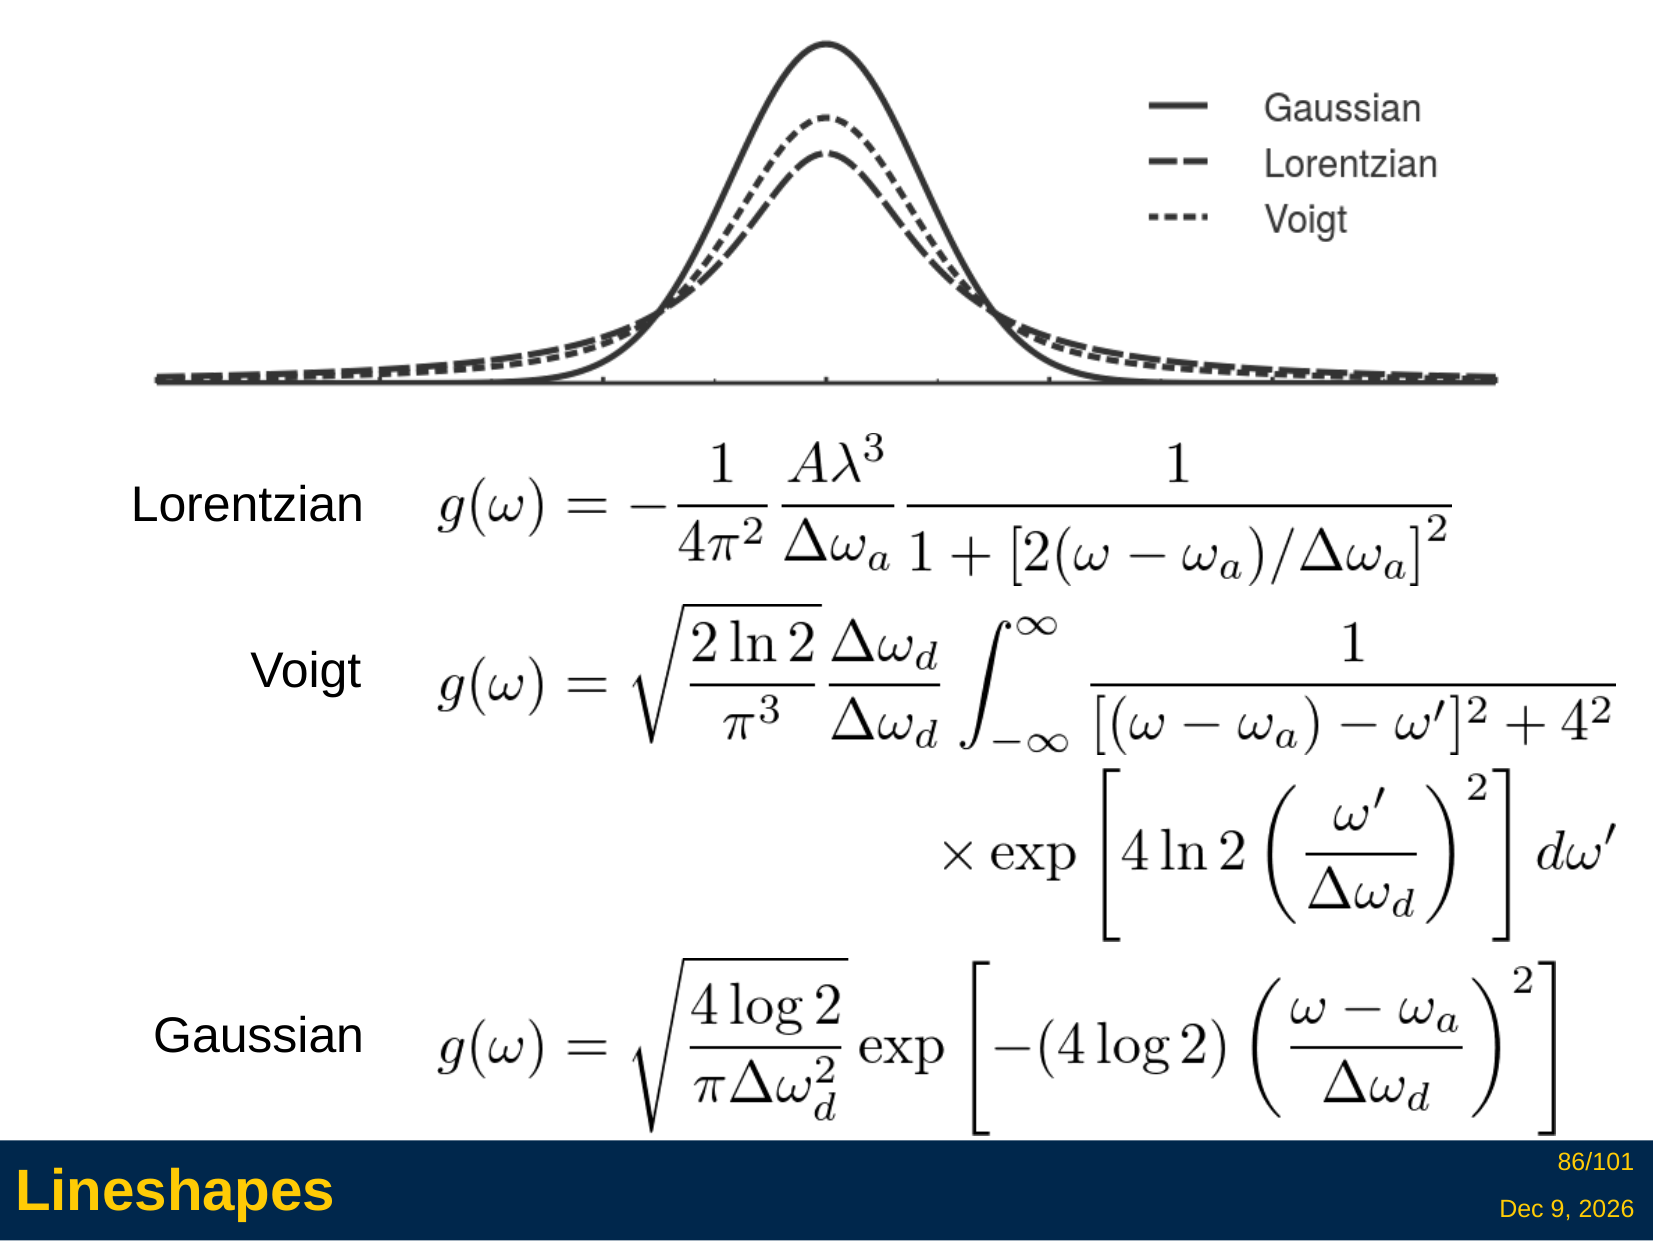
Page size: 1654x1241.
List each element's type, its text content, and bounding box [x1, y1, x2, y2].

picture [944, 768, 1616, 942]
text_box Voigt [235, 635, 380, 722]
picture [82, 0, 1571, 421]
text_box Lorentzian [116, 468, 380, 556]
picture [437, 604, 1616, 755]
text_box Gaussian [138, 1000, 380, 1087]
picture [437, 958, 1556, 1136]
picture [437, 433, 1452, 586]
title Lineshapes [14, 1140, 1380, 1241]
